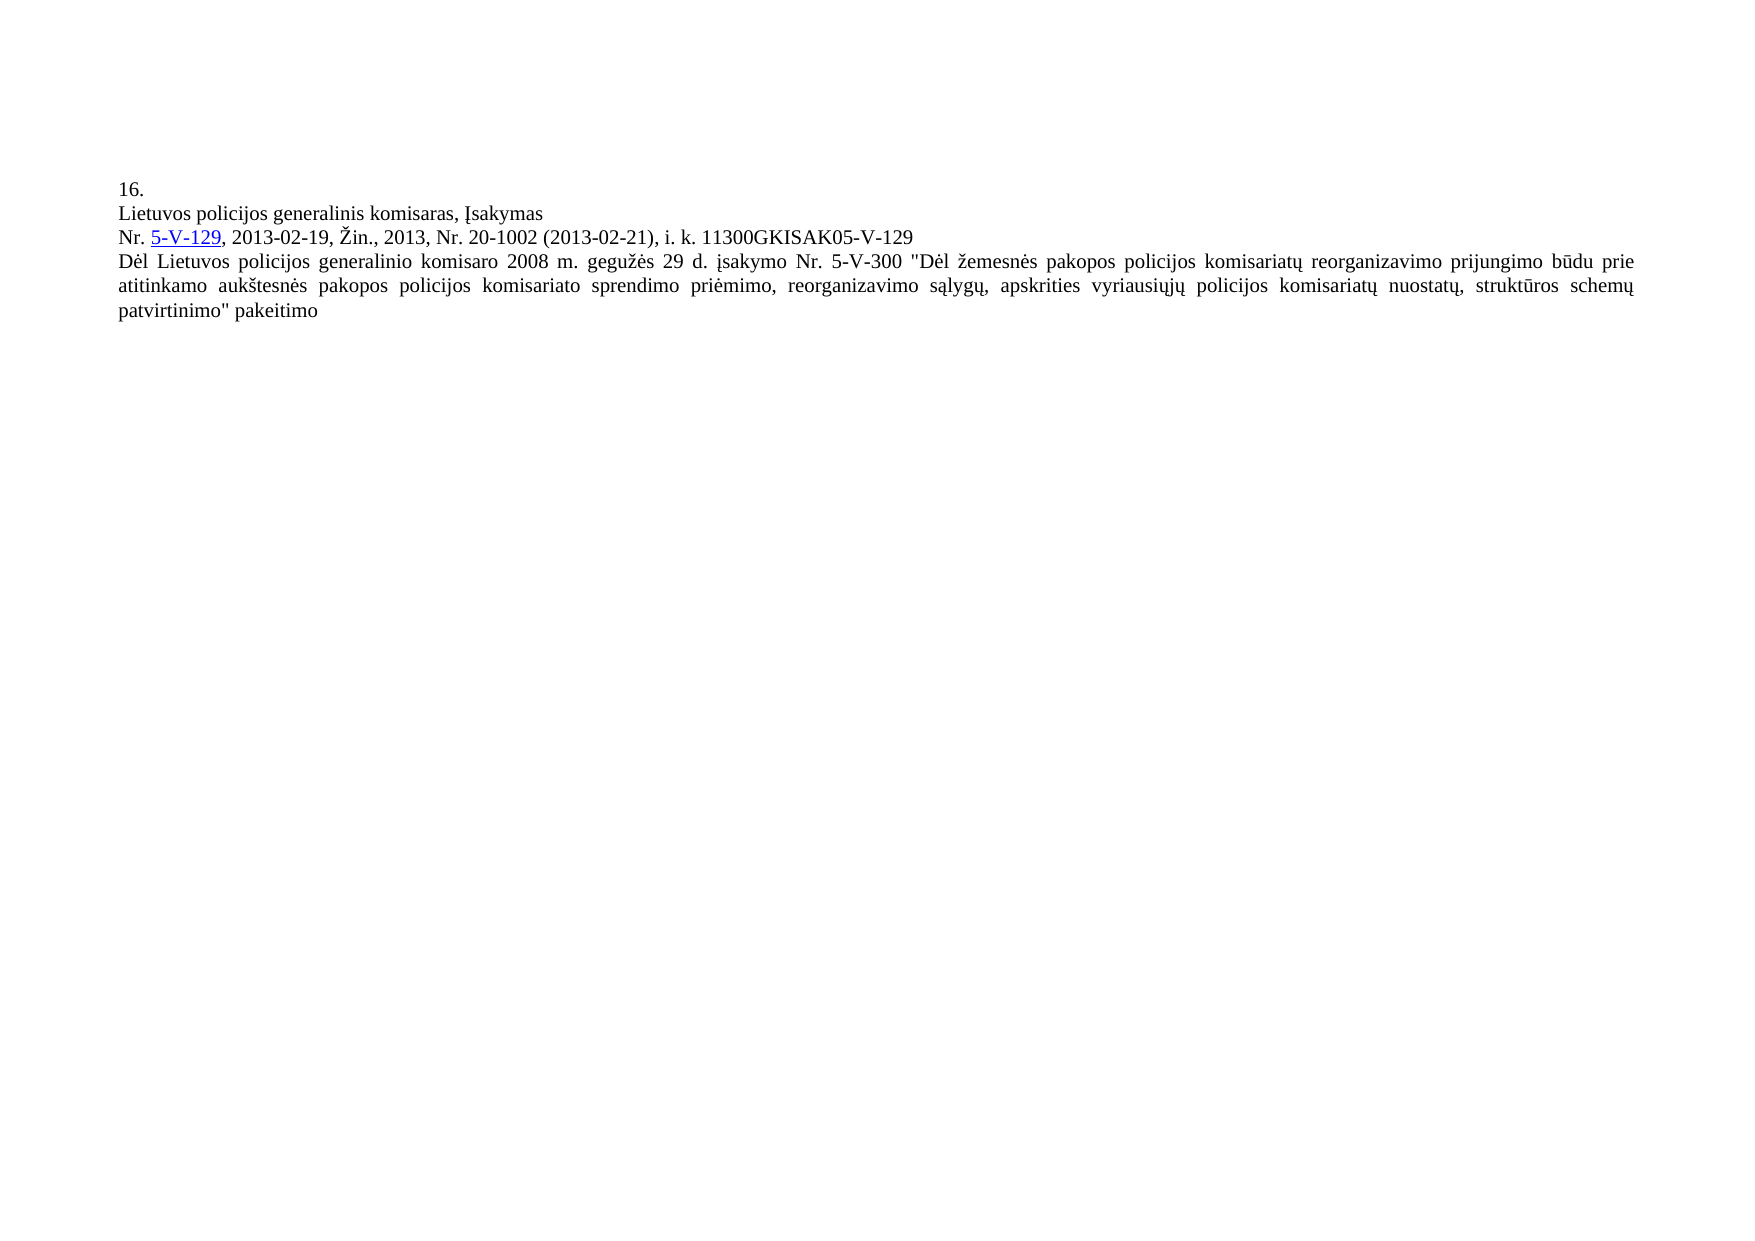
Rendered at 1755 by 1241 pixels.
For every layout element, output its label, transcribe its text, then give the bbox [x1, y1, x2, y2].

text Lietuvos policijos generalinis komisaras, Įsakymas [118, 201, 1636, 225]
text Nr. 5-V-129, 2013-02-19, Žin., 2013, Nr. 20-1002 (2013-02-21), i. k. 11300GKISAK05-V-129 [118, 225, 1636, 249]
text Dėl Lietuvos policijos generalinio komisaro 2008 m. gegužės 29 d. įsakymo Nr. 5-V-300 "Dėl žemesnės pakopos policijos komisariatų reorganizavimo prijungimo būdu prie atitinkamo aukštesnės pakopos policijos komisariato sprendimo priėmimo, reorganizavimo sąlygų, apskrities vyriausiųjų policijos komisariatų nuostatų, struktūros schemų patvirtinimo" pakeitimo [118, 249, 1636, 322]
text 16. [118, 177, 1636, 201]
